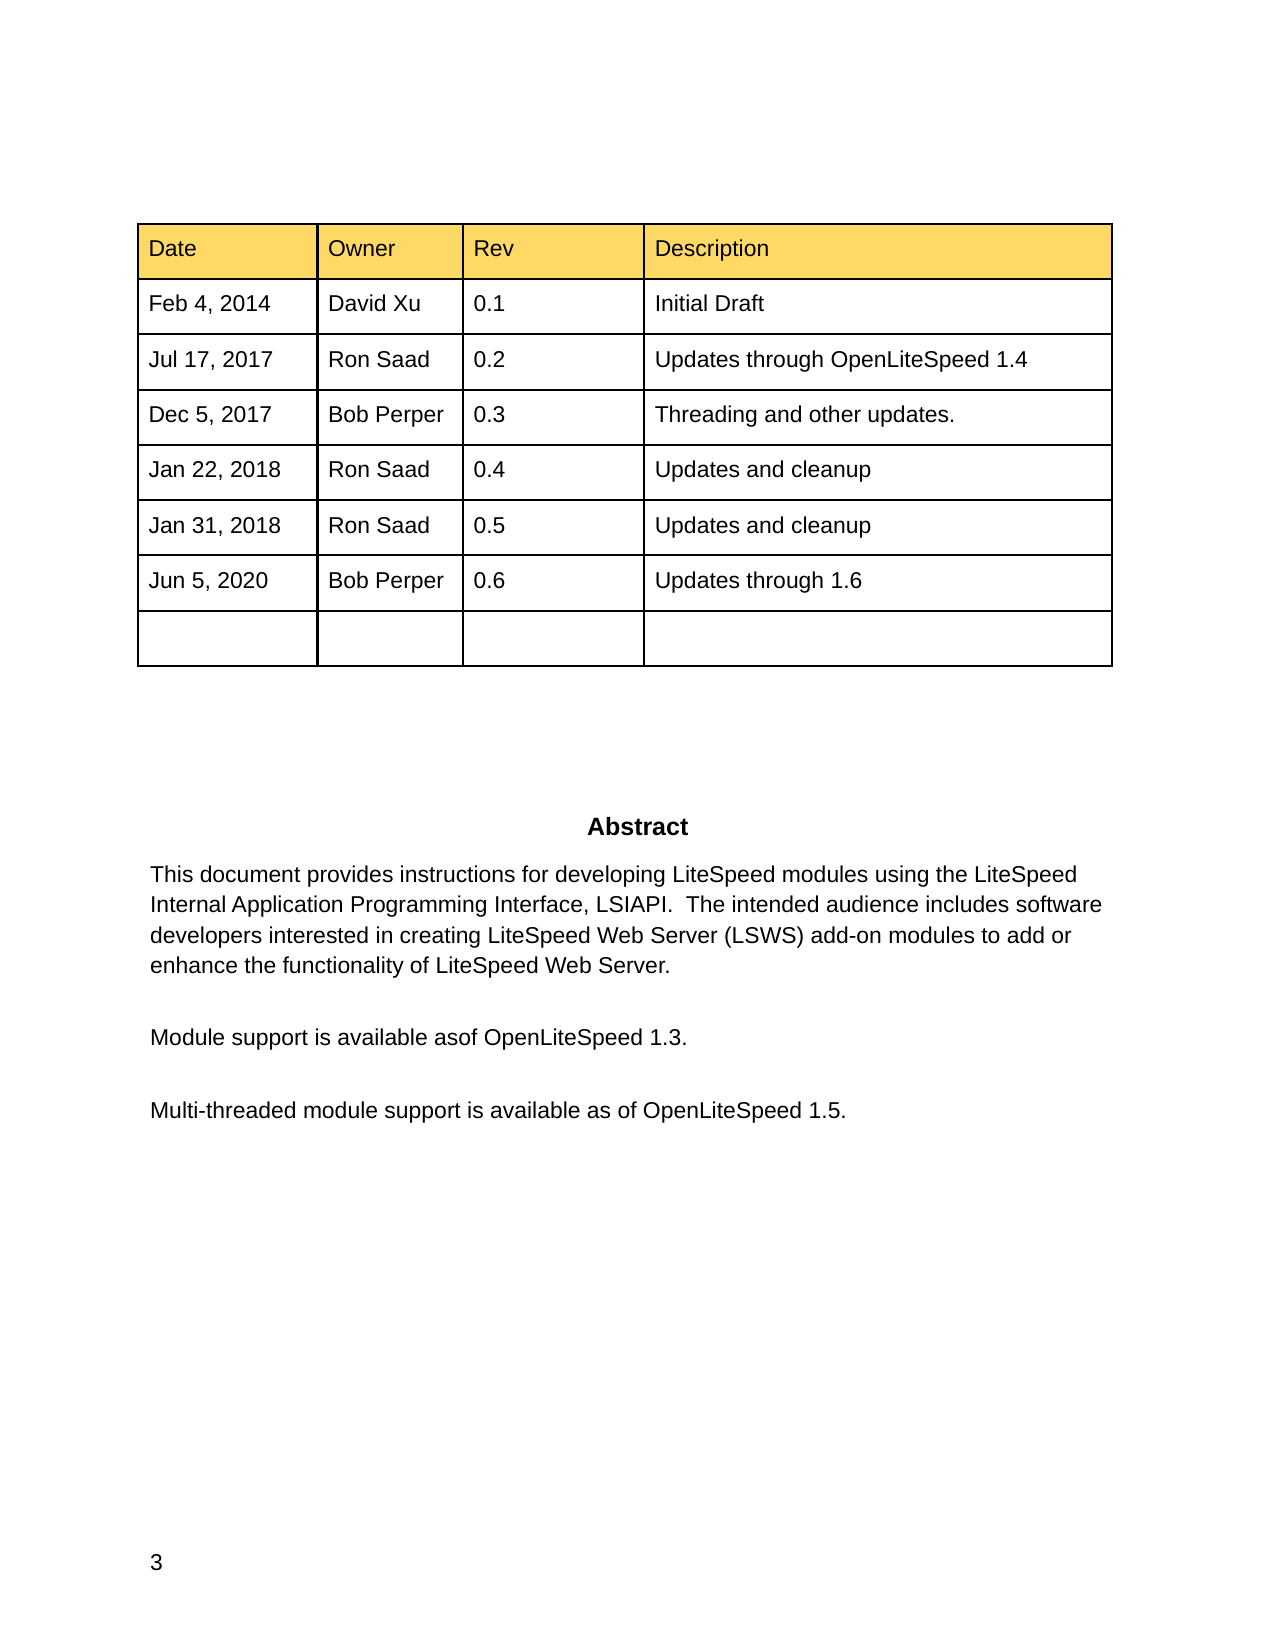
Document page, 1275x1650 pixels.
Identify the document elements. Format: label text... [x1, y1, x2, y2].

text Module support is available asof OpenLiteSpeed 1.3. [150, 1024, 1125, 1051]
table_cell [319, 612, 462, 665]
text Multi-threaded module support is available as of OpenLiteSpeed 1.5. [150, 1097, 1125, 1123]
table_cell 0.2 [464, 335, 643, 388]
table_cell Updates and cleanup [645, 446, 1111, 499]
table_header Owner [319, 225, 462, 278]
table_cell Ron Saad [319, 446, 462, 499]
table_cell Jul 17, 2017 [139, 335, 316, 388]
table_cell 0.1 [464, 280, 643, 333]
table_cell [139, 612, 316, 665]
table_cell Updates and cleanup [645, 501, 1111, 554]
table_cell Jun 5, 2020 [139, 556, 316, 610]
table_cell Initial Draft [645, 280, 1111, 333]
table_cell 0.3 [464, 391, 643, 444]
table_cell Dec 5, 2017 [139, 391, 316, 444]
table_cell [464, 612, 643, 665]
table_header Rev [464, 225, 643, 278]
table_cell Updates through 1.6 [645, 556, 1111, 610]
table_cell 0.5 [464, 501, 643, 554]
table_cell [645, 612, 1111, 665]
table_cell Jan 31, 2018 [139, 501, 316, 554]
table_cell Ron Saad [319, 501, 462, 554]
table_cell Jan 22, 2018 [139, 446, 316, 499]
table_header Description [645, 225, 1111, 278]
subtitle Abstract [150, 812, 1125, 841]
table_cell 0.4 [464, 446, 643, 499]
table_cell Bob Perper [319, 391, 462, 444]
text This document provides instructions for developing LiteSpeed modules using the LiteSpeed Internal Application Programming Interface, LSIAPI. The intended audience includes software developers interested in creating LiteSpeed Web Server (LSWS) add-on modules to add or enhance the functionality of LiteSpeed Web Server. [150, 861, 1125, 978]
table_header Date [139, 225, 316, 278]
table_cell David Xu [319, 280, 462, 333]
table_cell Updates through OpenLiteSpeed 1.4 [645, 335, 1111, 388]
table_cell Ron Saad [319, 335, 462, 388]
table_cell Feb 4, 2014 [139, 280, 316, 333]
table_cell 0.6 [464, 556, 643, 610]
table_cell Bob Perper [319, 556, 462, 610]
table_cell Threading and other updates. [645, 391, 1111, 444]
